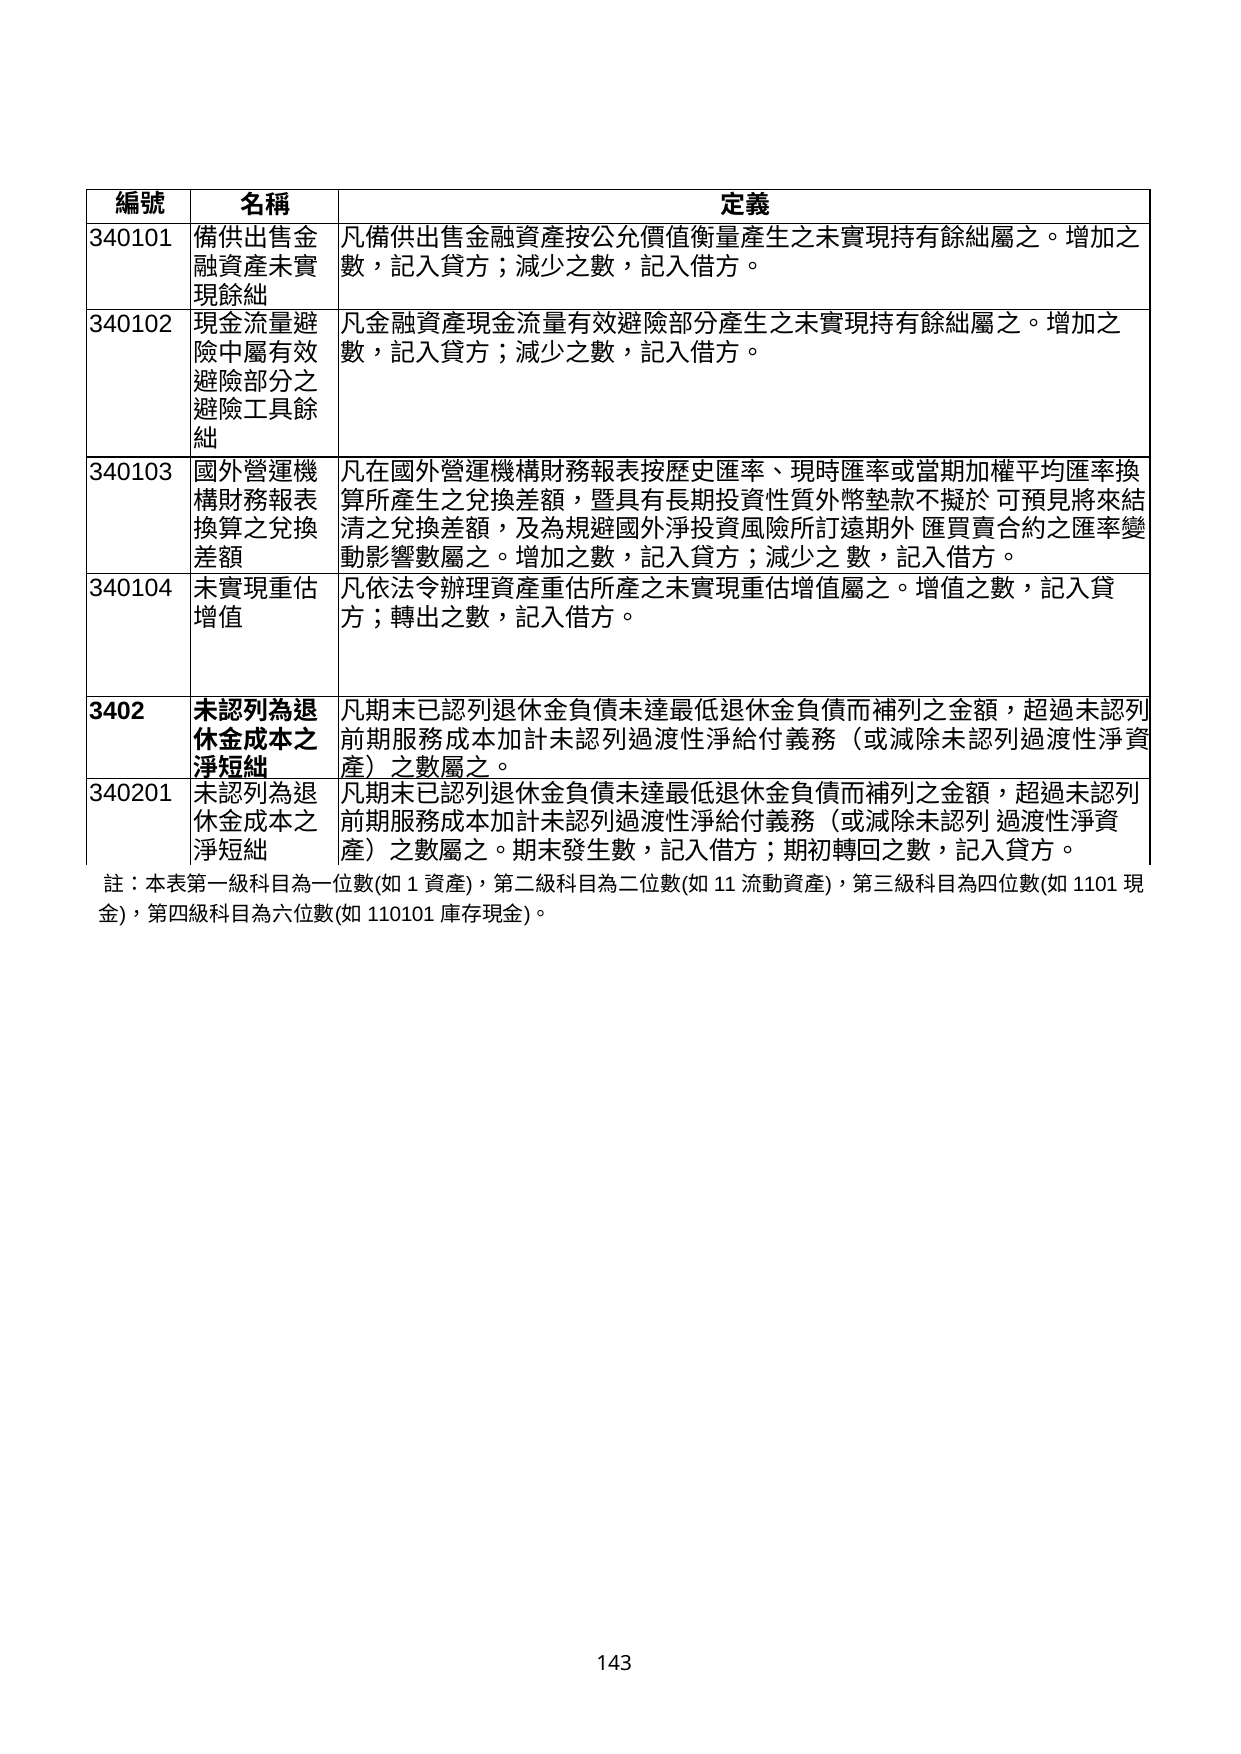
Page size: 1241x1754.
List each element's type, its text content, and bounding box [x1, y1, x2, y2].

table_cell 3402 [87, 697, 190, 778]
table_cell 凡金融資產現金流量有效避險部分產生之未實現持有餘絀屬之。增加之數，記入貸方；減少之數，記入借方。 [339, 310, 1149, 456]
table_cell 備供出售金融資產未實現餘絀 [191, 224, 338, 309]
table_header 編號 [87, 190, 190, 223]
table_cell 凡備供出售金融資產按公允價值衡量產生之未實現持有餘絀屬之。增加之數，記入貸方；減少之數，記入借方。 [339, 224, 1149, 309]
table_cell 凡依法令辦理資產重估所產之未實現重估增值屬之。增值之數，記入貸方；轉出之數，記入借方。 [339, 574, 1149, 696]
table_header 定義 [339, 190, 1149, 223]
table_cell 340201 [87, 779, 190, 865]
table_cell 340104 [87, 574, 190, 696]
table_cell 國外營運機構財務報表換算之兌換差額 [191, 458, 338, 573]
table_cell 340103 [87, 458, 190, 573]
table_cell 凡在國外營運機構財務報表按歷史匯率、現時匯率或當期加權平均匯率換算所產生之兌換差額，暨具有長期投資性質外幣墊款不擬於 可預見將來結清之兌換差額，及為規避國外淨投資風險所訂遠期外 匯買賣合約之匯率變動影響數屬之。增加之數，記入貸方；減少之 數，記入借方。 [339, 458, 1149, 573]
table_cell 未認列為退休金成本之淨短絀 [191, 697, 338, 778]
text 註：本表第一級科目為一位數(如 1 資產)，第二級科目為二位數(如 11 流動資產)，第三級科目為四位數(如 1101 現 [103, 867, 1148, 897]
table_cell 現金流量避險中屬有效避險部分之避險工具餘絀 [191, 310, 338, 456]
table_cell 未認列為退休金成本之淨短絀 [191, 779, 338, 865]
table_cell 凡期末已認列退休金負債未達最低退休金負債而補列之金額，超過未認列前期服務成本加計未認列過渡性淨給付義務（或減除未認列 過渡性淨資產）之數屬之。期末發生數，記入借方；期初轉回之數，記入貸方。 [339, 779, 1149, 865]
text 金)，第四級科目為六位數(如 110101 庫存現金)。 [87, 897, 1148, 928]
table_cell 未實現重估增值 [191, 574, 338, 696]
table_cell 凡期末已認列退休金負債未達最低退休金負債而補列之金額，超過未認列前期服務成本加計未認列過渡性淨給付義務（或減除未認列過渡性淨資產）之數屬之。 [339, 697, 1149, 778]
table_cell 340102 [87, 310, 190, 456]
table_cell 340101 [87, 224, 190, 309]
table_header 名稱 [191, 190, 338, 223]
